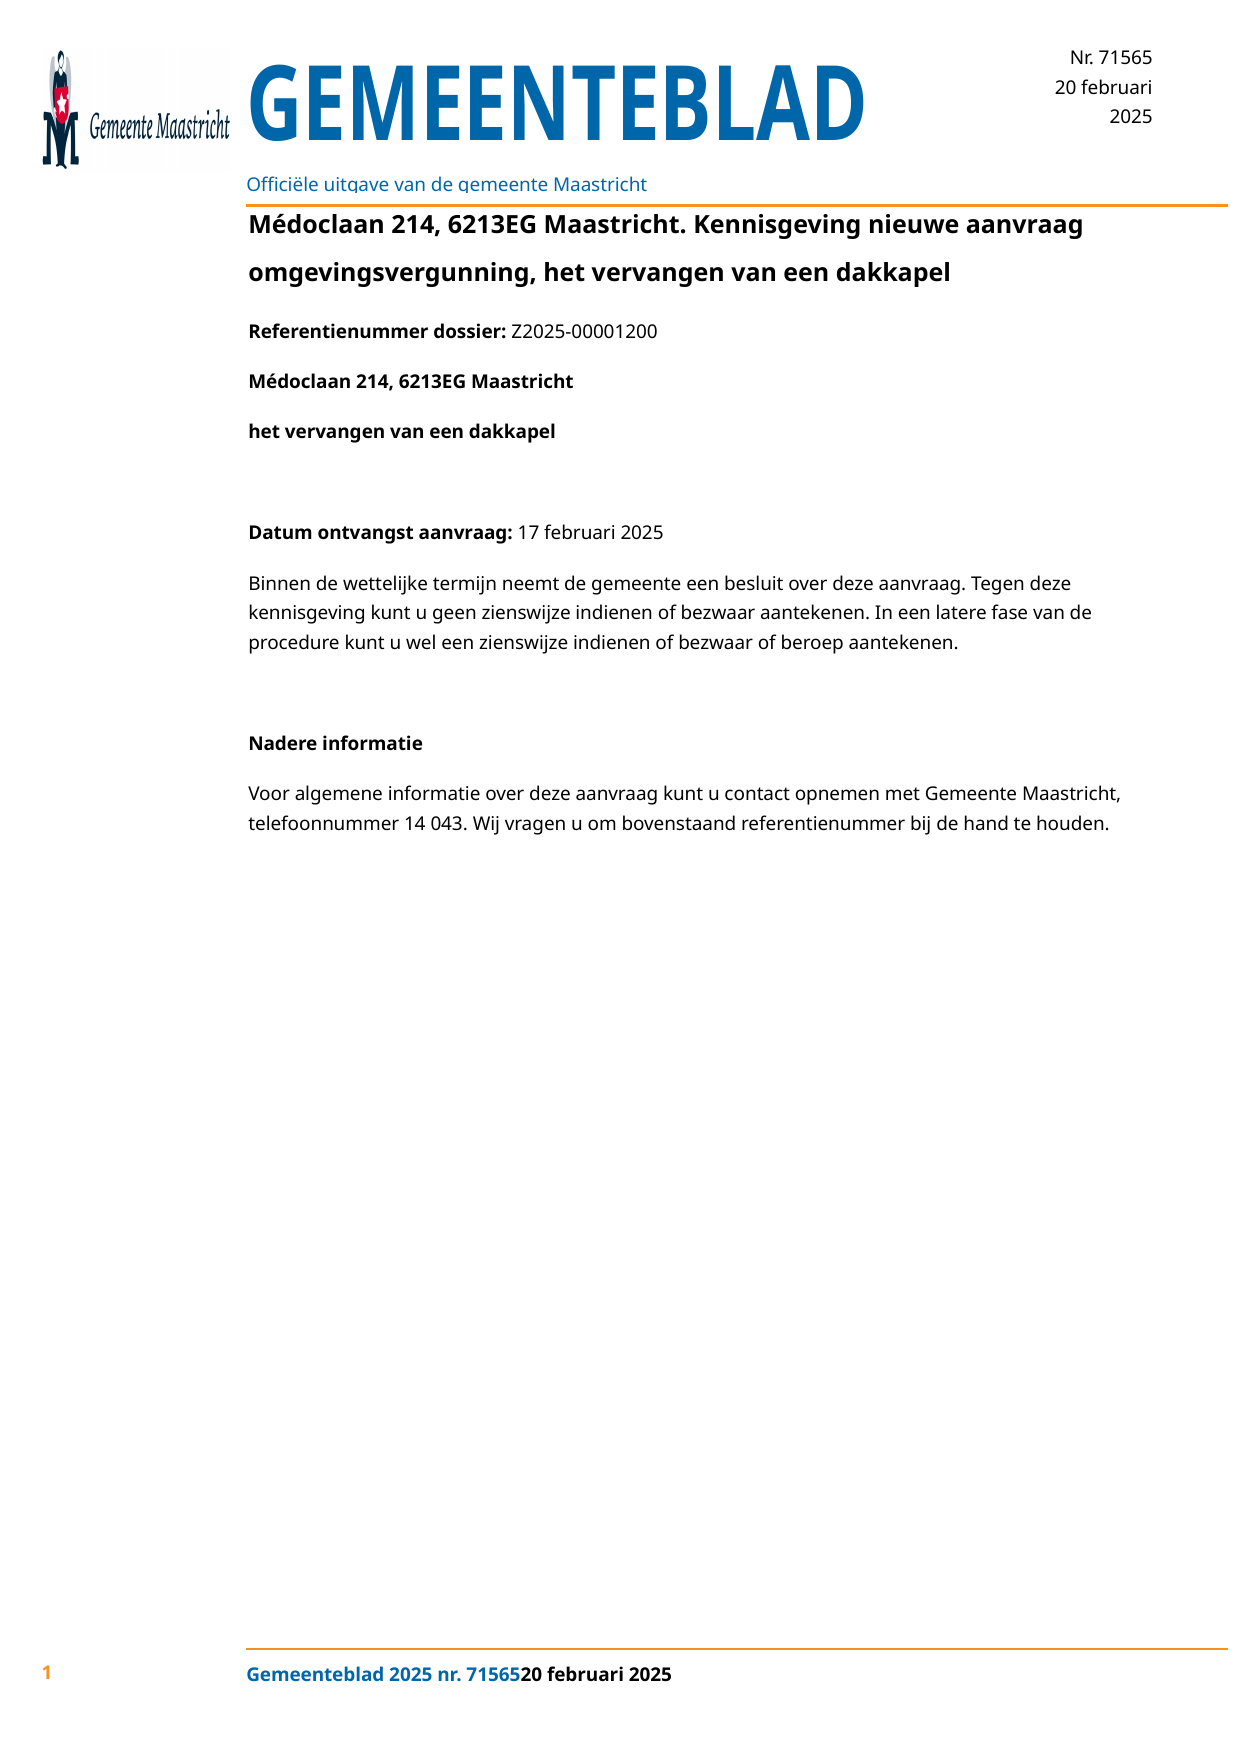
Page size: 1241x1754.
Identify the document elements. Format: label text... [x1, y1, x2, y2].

text Médoclaan 214, 6213EG Maastricht [248, 368, 1152, 394]
text Médoclaan 214, 6213EG Maastricht. Kennisgeving nieuwe aanvraag omgevingsvergunning, het vervangen van een dakkapel [248, 207, 1152, 288]
text Voor algemene informatie over deze aanvraag kunt u contact opnemen met Gemeente Maastricht, telefoonnummer 14 043. Wij vragen u om bovenstaand referentienummer bij de hand te houden. [248, 780, 1152, 836]
text Datum ontvangst aanvraag: 17 februari 2025 [248, 519, 1152, 545]
text Referentienummer dossier: Z2025-00001200 [248, 318, 1152, 344]
text het vervangen van een dakkapel [248, 419, 1152, 444]
text Nadere informatie [248, 730, 1152, 756]
text Binnen de wettelijke termijn neemt de gemeente een besluit over deze aanvraag. Tegen deze kennisgeving kunt u geen zienswijze indienen of bezwaar aantekenen. In een latere fase van de procedure kunt u wel een zienswijze indienen of bezwaar of beroep aantekenen. [248, 570, 1152, 655]
picture [41, 47, 231, 172]
